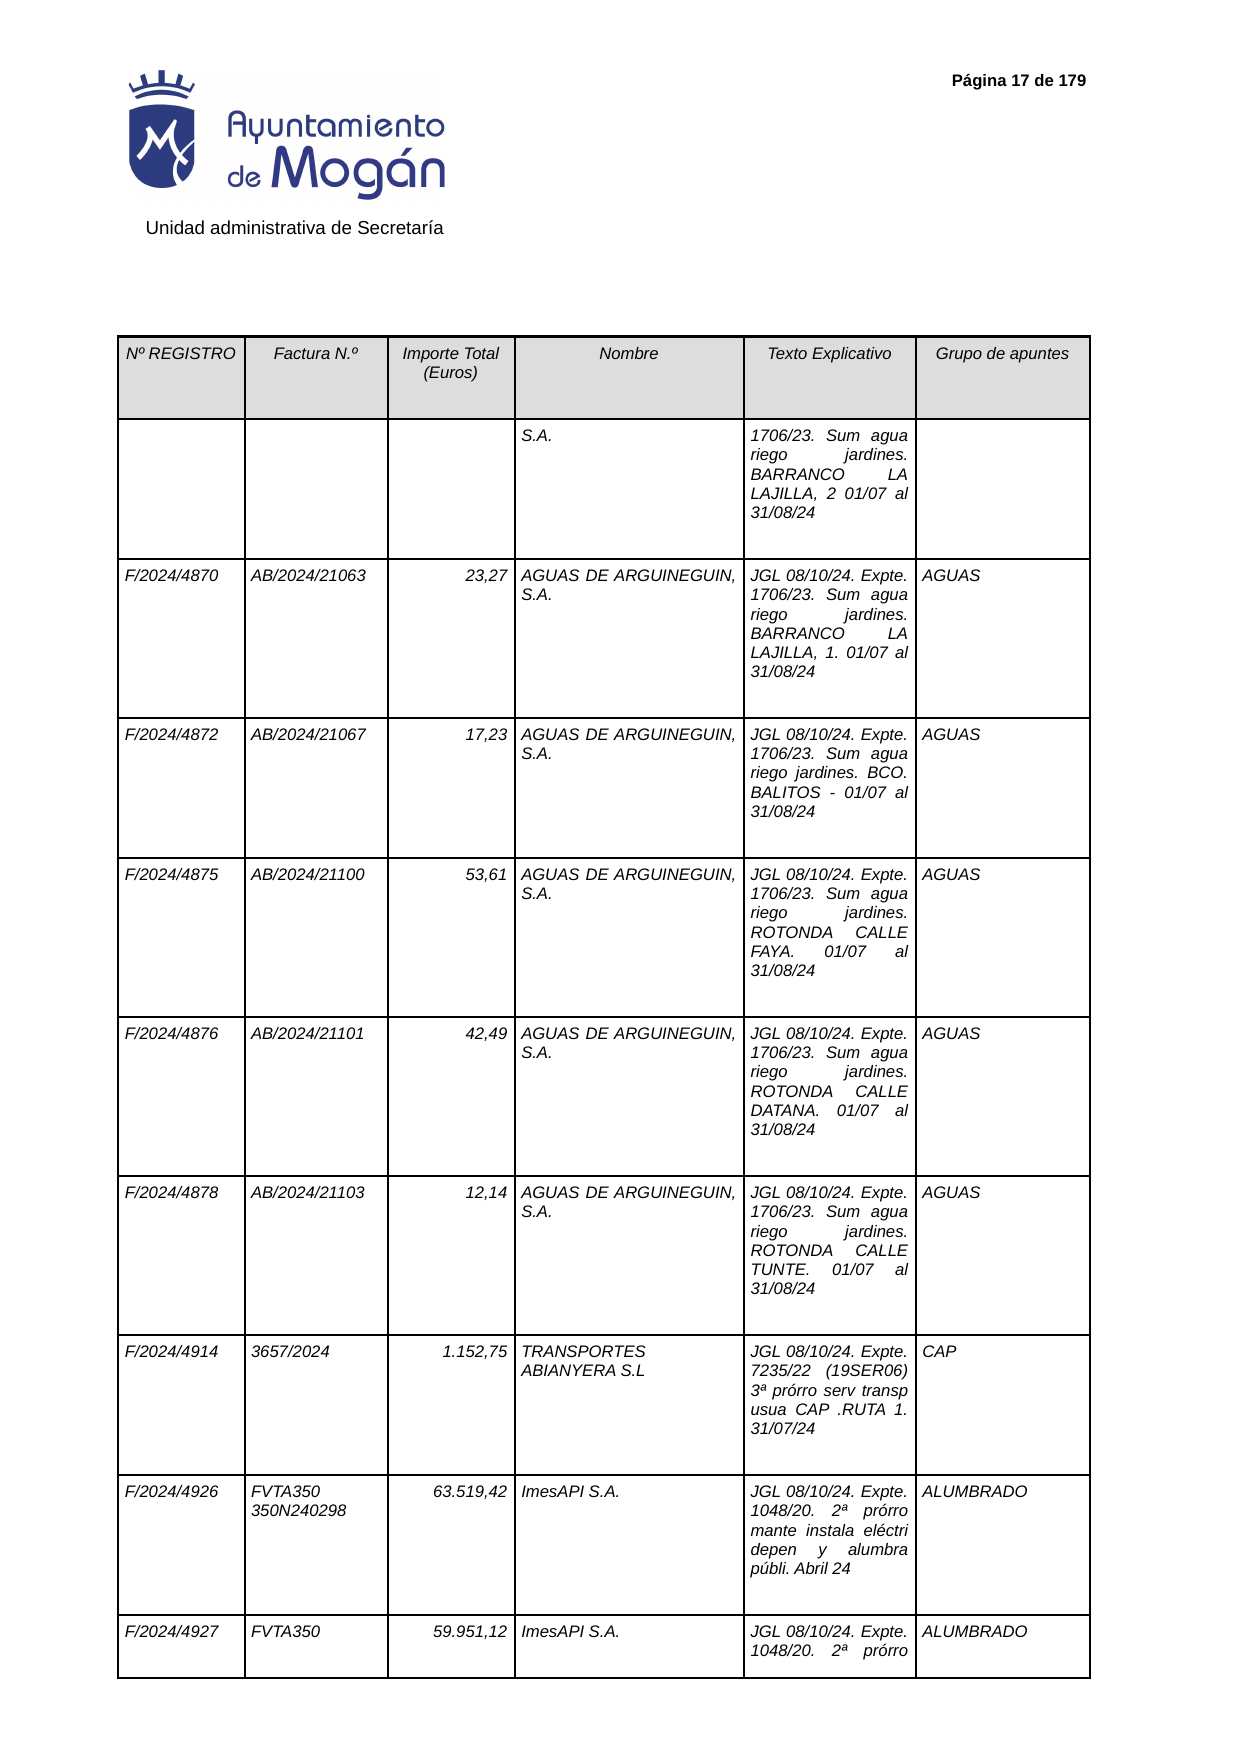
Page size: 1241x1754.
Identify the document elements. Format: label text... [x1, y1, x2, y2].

table_cell 12,14 [389, 1177, 514, 1334]
table_cell [389, 420, 514, 558]
table_cell AGUAS DE ARGUINEGUIN, S.A. [516, 560, 743, 717]
table_cell JGL 08/10/24. Expte. 1706/23. Sum agua riego jardines. ROTONDA CALLE TUNTE. 01/07 al 31/08/24 [745, 1177, 915, 1334]
table_cell F/2024/4926 [119, 1476, 244, 1613]
table_cell 1706/23. Sum agua riego jardines. BARRANCO LA LAJILLA, 2 01/07 al 31/08/24 [745, 420, 915, 558]
table_cell JGL 08/10/24. Expte. 1048/20. 2ª prórro [745, 1616, 915, 1677]
table_cell 23,27 [389, 560, 514, 717]
table_cell AB/2024/21100 [246, 859, 387, 1016]
table_cell AGUAS DE ARGUINEGUIN, S.A. [516, 719, 743, 857]
table_cell F/2024/4878 [119, 1177, 244, 1334]
table_cell F/2024/4870 [119, 560, 244, 717]
table_cell FVTA350 350N240298 [246, 1476, 387, 1613]
table_cell ALUMBRADO [917, 1476, 1089, 1613]
table_cell AB/2024/21103 [246, 1177, 387, 1334]
table_header Grupo de apuntes [917, 338, 1089, 418]
table_cell AB/2024/21067 [246, 719, 387, 857]
table_cell ALUMBRADO [917, 1616, 1089, 1677]
table_header Importe Total (Euros) [389, 338, 514, 418]
table_cell S.A. [516, 420, 743, 558]
table_cell ImesAPI S.A. [516, 1476, 743, 1613]
table_cell JGL 08/10/24. Expte. 1706/23. Sum agua riego jardines. ROTONDA CALLE DATANA. 01/07 al 31/08/24 [745, 1018, 915, 1175]
table_cell AGUAS [917, 859, 1089, 1016]
table_header Nombre [516, 338, 743, 418]
table_header Texto Explicativo [745, 338, 915, 418]
table_cell ImesAPI S.A. [516, 1616, 743, 1677]
table_cell AGUAS [917, 560, 1089, 717]
table_cell AB/2024/21101 [246, 1018, 387, 1175]
table_cell F/2024/4875 [119, 859, 244, 1016]
table_cell F/2024/4927 [119, 1616, 244, 1677]
table_cell JGL 08/10/24. Expte. 1048/20. 2ª prórro mante instala eléctri depen y alumbra públi. Abril 24 [745, 1476, 915, 1613]
table_cell F/2024/4876 [119, 1018, 244, 1175]
table_cell 42,49 [389, 1018, 514, 1175]
table_header Nº REGISTRO [119, 338, 244, 418]
table_cell 17,23 [389, 719, 514, 857]
table_cell 1.152,75 [389, 1336, 514, 1474]
table_cell F/2024/4872 [119, 719, 244, 857]
table_cell 59.951,12 [389, 1616, 514, 1677]
table_cell JGL 08/10/24. Expte. 1706/23. Sum agua riego jardines. BCO. BALITOS - 01/07 al 31/08/24 [745, 719, 915, 857]
table_cell F/2024/4914 [119, 1336, 244, 1474]
table_cell 53,61 [389, 859, 514, 1016]
table_header Factura N.º [246, 338, 387, 418]
table_cell AGUAS [917, 1018, 1089, 1175]
table_cell AGUAS [917, 1177, 1089, 1334]
table_cell JGL 08/10/24. Expte. 1706/23. Sum agua riego jardines. BARRANCO LA LAJILLA, 1. 01/07 al 31/08/24 [745, 560, 915, 717]
table_cell [917, 420, 1089, 558]
table_cell 3657/2024 [246, 1336, 387, 1474]
table_cell FVTA350 [246, 1616, 387, 1677]
table_cell [246, 420, 387, 558]
table_cell TRANSPORTES ABIANYERA S.L [516, 1336, 743, 1474]
table_cell CAP [917, 1336, 1089, 1474]
picture [128, 70, 445, 206]
table_cell [119, 420, 244, 558]
table_cell AGUAS DE ARGUINEGUIN, S.A. [516, 1018, 743, 1175]
table_cell 63.519,42 [389, 1476, 514, 1613]
table_cell JGL 08/10/24. Expte. 7235/22 (19SER06) 3ª prórro serv transp usua CAP .RUTA 1. 31/07/24 [745, 1336, 915, 1474]
table_cell AGUAS [917, 719, 1089, 857]
table_cell JGL 08/10/24. Expte. 1706/23. Sum agua riego jardines. ROTONDA CALLE FAYA. 01/07 al 31/08/24 [745, 859, 915, 1016]
table_cell AGUAS DE ARGUINEGUIN, S.A. [516, 1177, 743, 1334]
table_cell AGUAS DE ARGUINEGUIN, S.A. [516, 859, 743, 1016]
table_cell AB/2024/21063 [246, 560, 387, 717]
